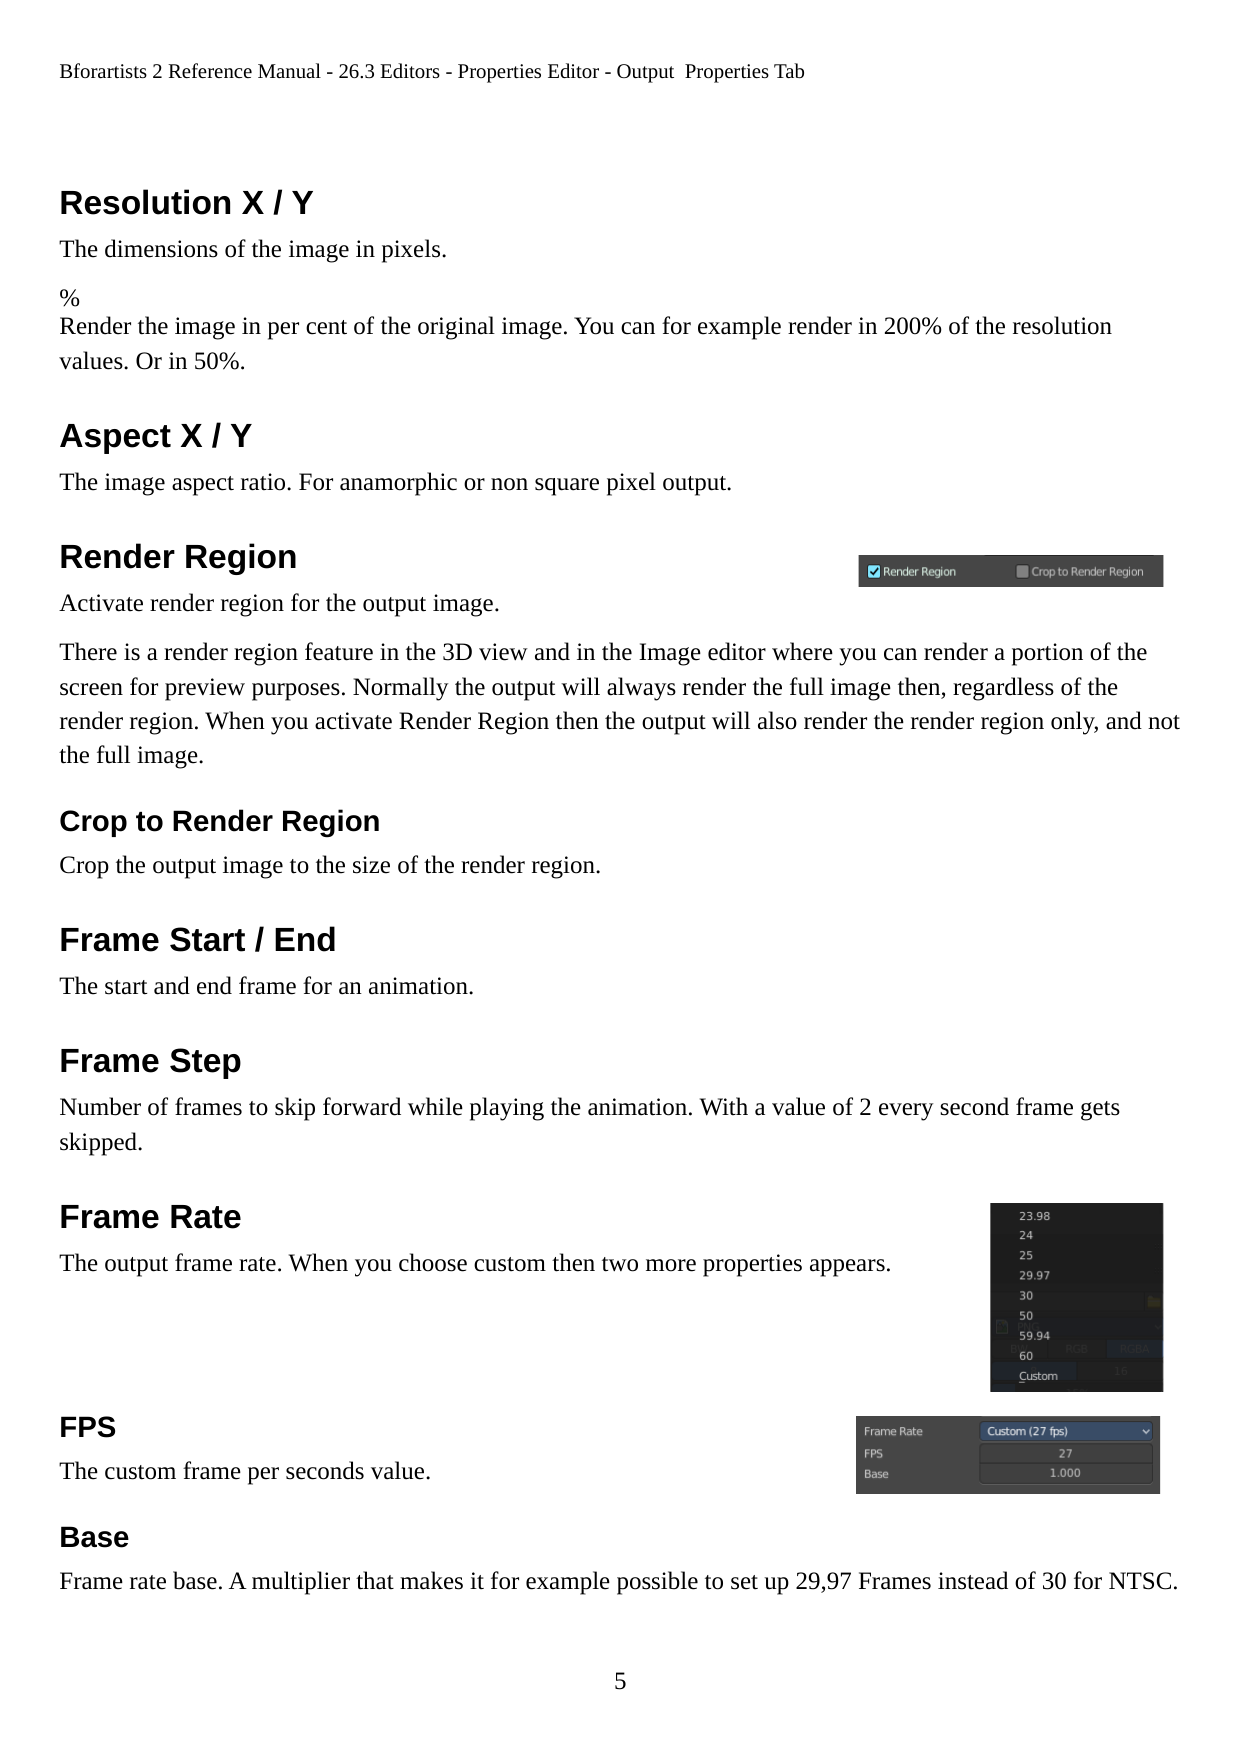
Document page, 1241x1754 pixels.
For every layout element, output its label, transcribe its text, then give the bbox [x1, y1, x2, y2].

text Render the image in per cent of the original image. You can for example render in 200% of the resolution values. Or in 50%. [59, 311, 1181, 375]
picture [858, 555, 1164, 587]
text The custom frame per seconds value. [59, 1456, 856, 1485]
text The image aspect ratio. For anamorphic or non square pixel output. [59, 467, 1181, 496]
text The dimensions of the image in pixels. [59, 234, 1181, 262]
subtitle Aspect X / Y [59, 416, 1181, 454]
picture [856, 1416, 1161, 1494]
text Number of frames to skip forward while playing the animation. With a value of 2 every second frame gets skipped. [59, 1092, 1181, 1156]
subtitle Resolution X / Y [59, 182, 1181, 221]
text There is a render region feature in the 3D view and in the Image editor where you can render a portion of the screen for preview purposes. Normally the output will always render the full image then, regardless of the render region. When you activate Render Region then the output will also render the render region only, and not the full image. [59, 637, 1181, 769]
text Activate render region for the output image. [59, 588, 1181, 617]
subtitle Render Region [59, 537, 1181, 576]
text Frame rate base. A multiplier that makes it for example possible to set up 29,97 Frames instead of 30 for NTSC. [59, 1566, 1181, 1595]
subtitle FPS [59, 1410, 1181, 1443]
subtitle Frame Rate [59, 1197, 1181, 1236]
text The start and end frame for an animation. [59, 971, 1181, 1000]
subtitle Frame Start / End [59, 920, 1181, 959]
subtitle Base [59, 1520, 1181, 1553]
subtitle Frame Step [59, 1041, 1181, 1080]
text Crop the output image to the size of the render region. [59, 850, 1181, 879]
subtitle Crop to Render Region [59, 804, 1181, 838]
text The output frame rate. When you choose custom then two more properties appears. [59, 1248, 990, 1277]
text % [59, 283, 1181, 311]
picture [990, 1203, 1164, 1392]
